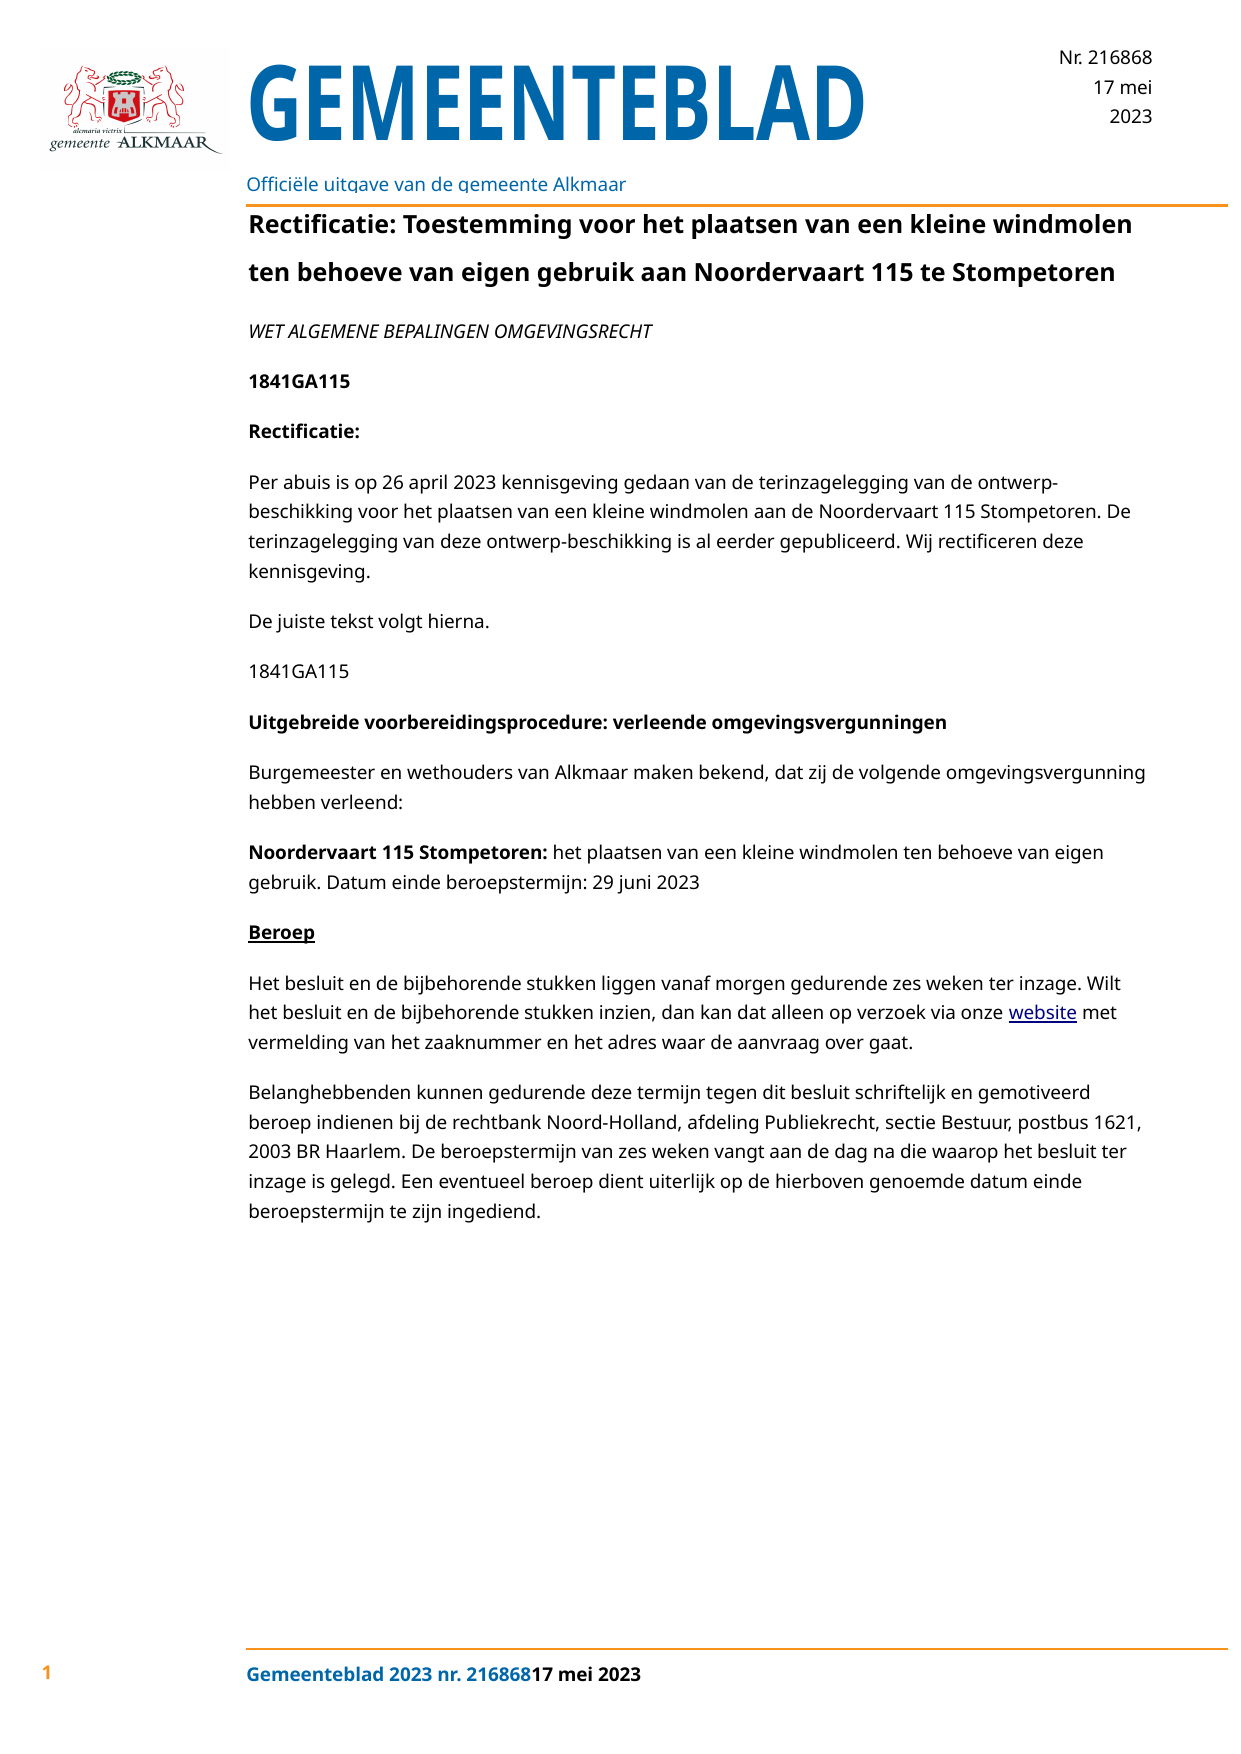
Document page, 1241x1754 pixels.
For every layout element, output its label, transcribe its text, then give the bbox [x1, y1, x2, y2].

picture [41, 47, 231, 172]
text WET ALGEMENE BEPALINGEN OMGEVINGSRECHT [248, 318, 1152, 344]
text Noordervaart 115 Stompetoren: het plaatsen van een kleine windmolen ten behoeve van eigen gebruik. Datum einde beroepstermijn: 29 juni 2023 [248, 839, 1152, 895]
text Burgemeester en wethouders van Alkmaar maken bekend, dat zij de volgende omgevingsvergunning hebben verleend: [248, 759, 1152, 815]
text 1841GA115 [248, 368, 1152, 394]
text 1841GA115 [248, 659, 1152, 684]
text Beroep [248, 919, 1152, 945]
text De juiste tekst volgt hierna. [248, 608, 1152, 634]
text Het besluit en de bijbehorende stukken liggen vanaf morgen gedurende zes weken ter inzage. Wilt het besluit en de bijbehorende stukken inzien, dan kan dat alleen op verzoek via onze website met vermelding van het zaaknummer en het adres waar de aanvraag over gaat. [248, 970, 1152, 1055]
text Uitgebreide voorbereidingsprocedure: verleende omgevingsvergunningen [248, 709, 1152, 735]
text Rectificatie: Toestemming voor het plaatsen van een kleine windmolen ten behoeve van eigen gebruik aan Noordervaart 115 te Stompetoren [248, 207, 1152, 288]
text Belanghebbenden kunnen gedurende deze termijn tegen dit besluit schriftelijk en gemotiveerd beroep indienen bij de rechtbank Noord-Holland, afdeling Publiekrecht, sectie Bestuur, postbus 1621, 2003 BR Haarlem. De beroepstermijn van zes weken vangt aan de dag na die waarop het besluit ter inzage is gelegd. Een eventueel beroep dient uiterlijk op de hierboven genoemde datum einde beroepstermijn te zijn ingediend. [248, 1079, 1152, 1224]
text Rectificatie: [248, 419, 1152, 444]
text Per abuis is op 26 april 2023 kennisgeving gedaan van de terinzagelegging van de ontwerp-beschikking voor het plaatsen van een kleine windmolen aan de Noordervaart 115 Stompetoren. De terinzagelegging van deze ontwerp-beschikking is al eerder gepubliceerd. Wij rectificeren deze kennisgeving. [248, 469, 1152, 584]
